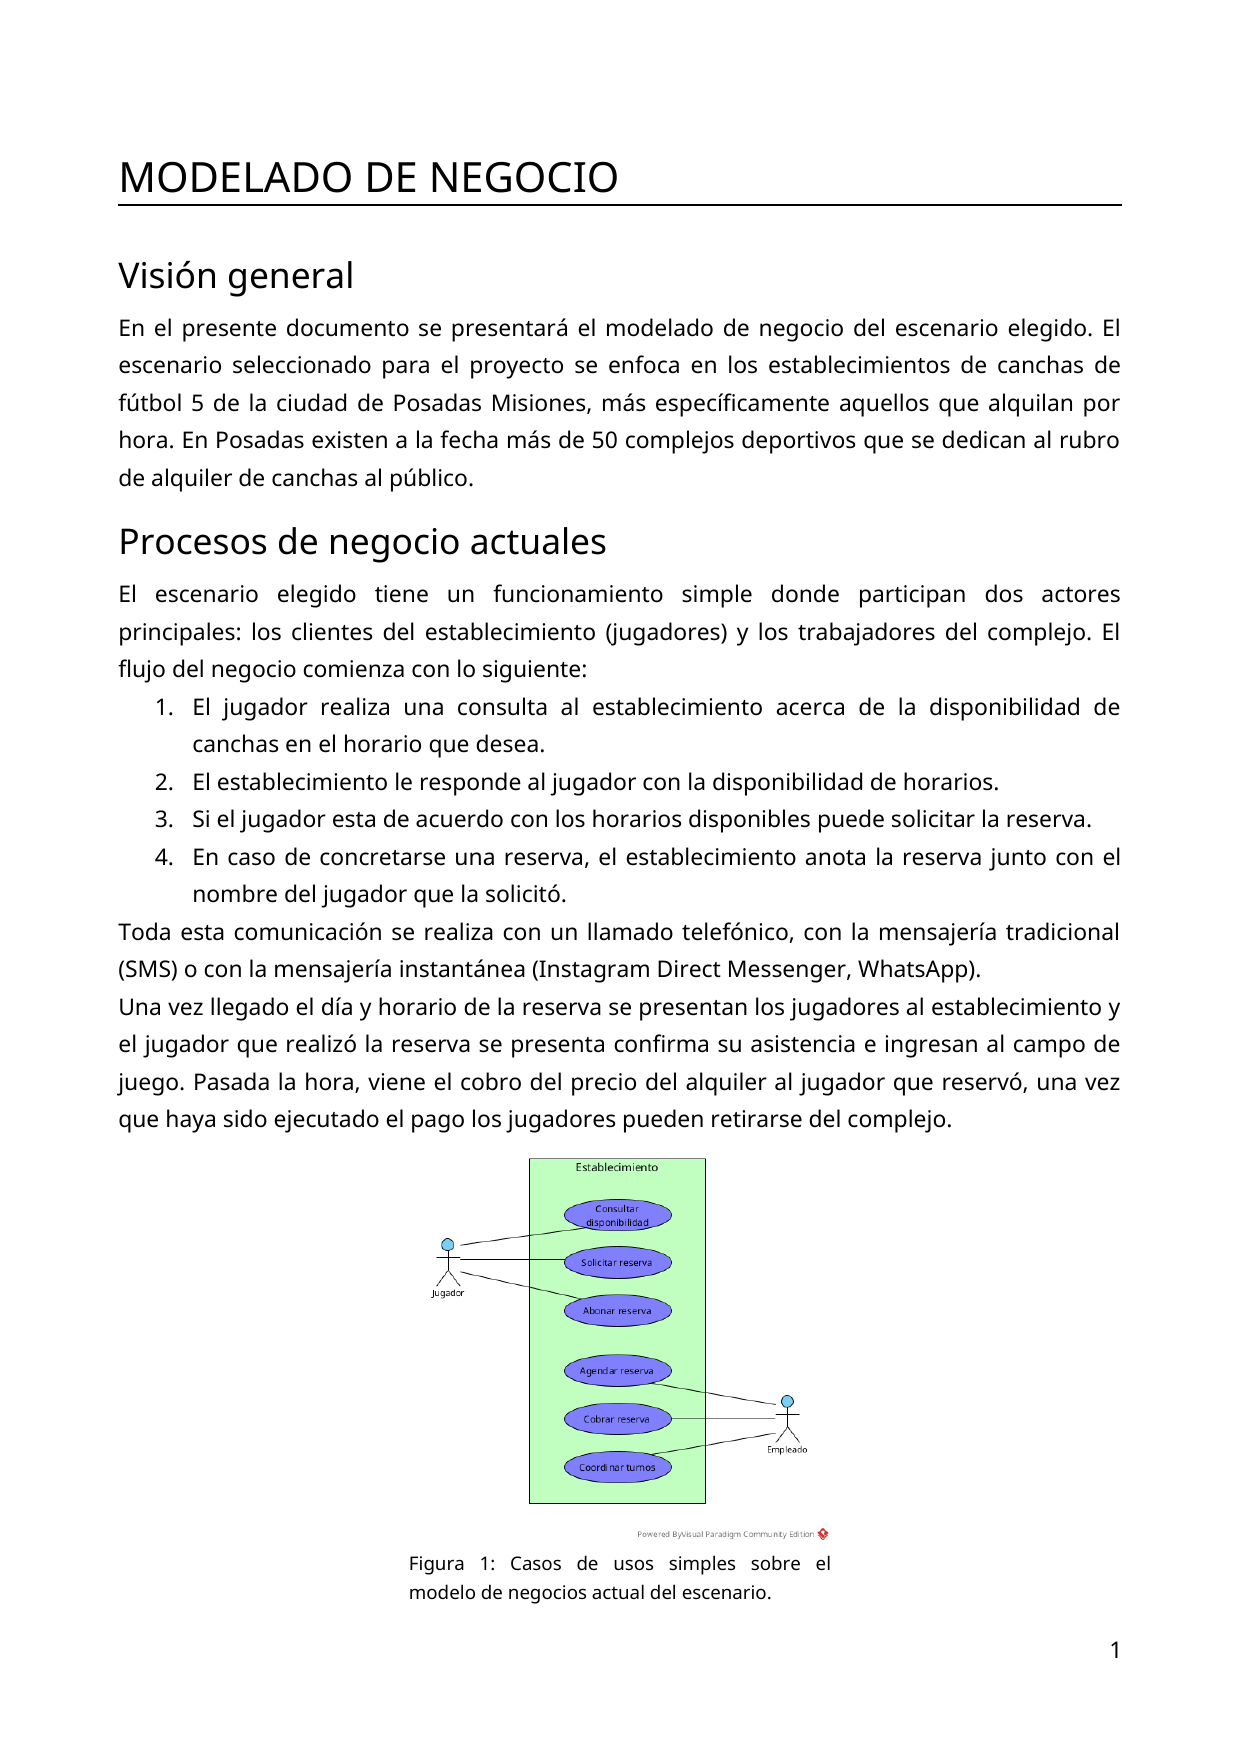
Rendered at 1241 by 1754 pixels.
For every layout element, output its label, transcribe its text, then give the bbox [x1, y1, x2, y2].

text Figura 1: Casos de usos simples sobre el modelo de negocios actual del escenario. [409, 1547, 832, 1605]
text En el presente documento se presentará el modelado de negocio del escenario elegido. El escenario seleccionado para el proyecto se enfoca en los establecimientos de canchas de fútbol 5 de la ciudad de Posadas Misiones, más específicamente aquellos que alquilan por hora. En Posadas existen a la fecha más de 50 complejos deportivos que se dedican al rubro de alquiler de canchas al público. [118, 312, 1122, 493]
list En caso de concretarse una reserva, el establecimiento anota la reserva junto con el nombre del jugador que la solicitó. [154, 841, 1122, 909]
list Si el jugador esta de acuerdo con los horarios disponibles puede solicitar la reserva. [154, 803, 1122, 834]
text El escenario elegido tiene un funcionamiento simple donde participan dos actores principales: los clientes del establecimiento (jugadores) y los trabajadores del complejo. El flujo del negocio comienza con lo siguiente: [118, 578, 1122, 684]
subtitle Modelado de negocio [118, 147, 1122, 204]
picture [408, 1140, 832, 1547]
list El establecimiento le responde al jugador con la disponibilidad de horarios. [154, 766, 1122, 797]
text Toda esta comunicación se realiza con un llamado telefónico, con la mensajería tradicional (SMS) o con la mensajería instantánea (Instagram Direct Messenger, WhatsApp). [118, 916, 1122, 984]
subtitle Visión general [118, 250, 1122, 298]
text Una vez llegado el día y horario de la reserva se presentan los jugadores al establecimiento y el jugador que realizó la reserva se presenta confirma su asistencia e ingresan al campo de juego. Pasada la hora, viene el cobro del precio del alquiler al jugador que reservó, una vez que haya sido ejecutado el pago los jugadores pueden retirarse del complejo. [118, 991, 1122, 1134]
subtitle Procesos de negocio actuales [118, 517, 1122, 565]
list El jugador realiza una consulta al establecimiento acerca de la disponibilidad de canchas en el horario que desea. [154, 691, 1122, 759]
